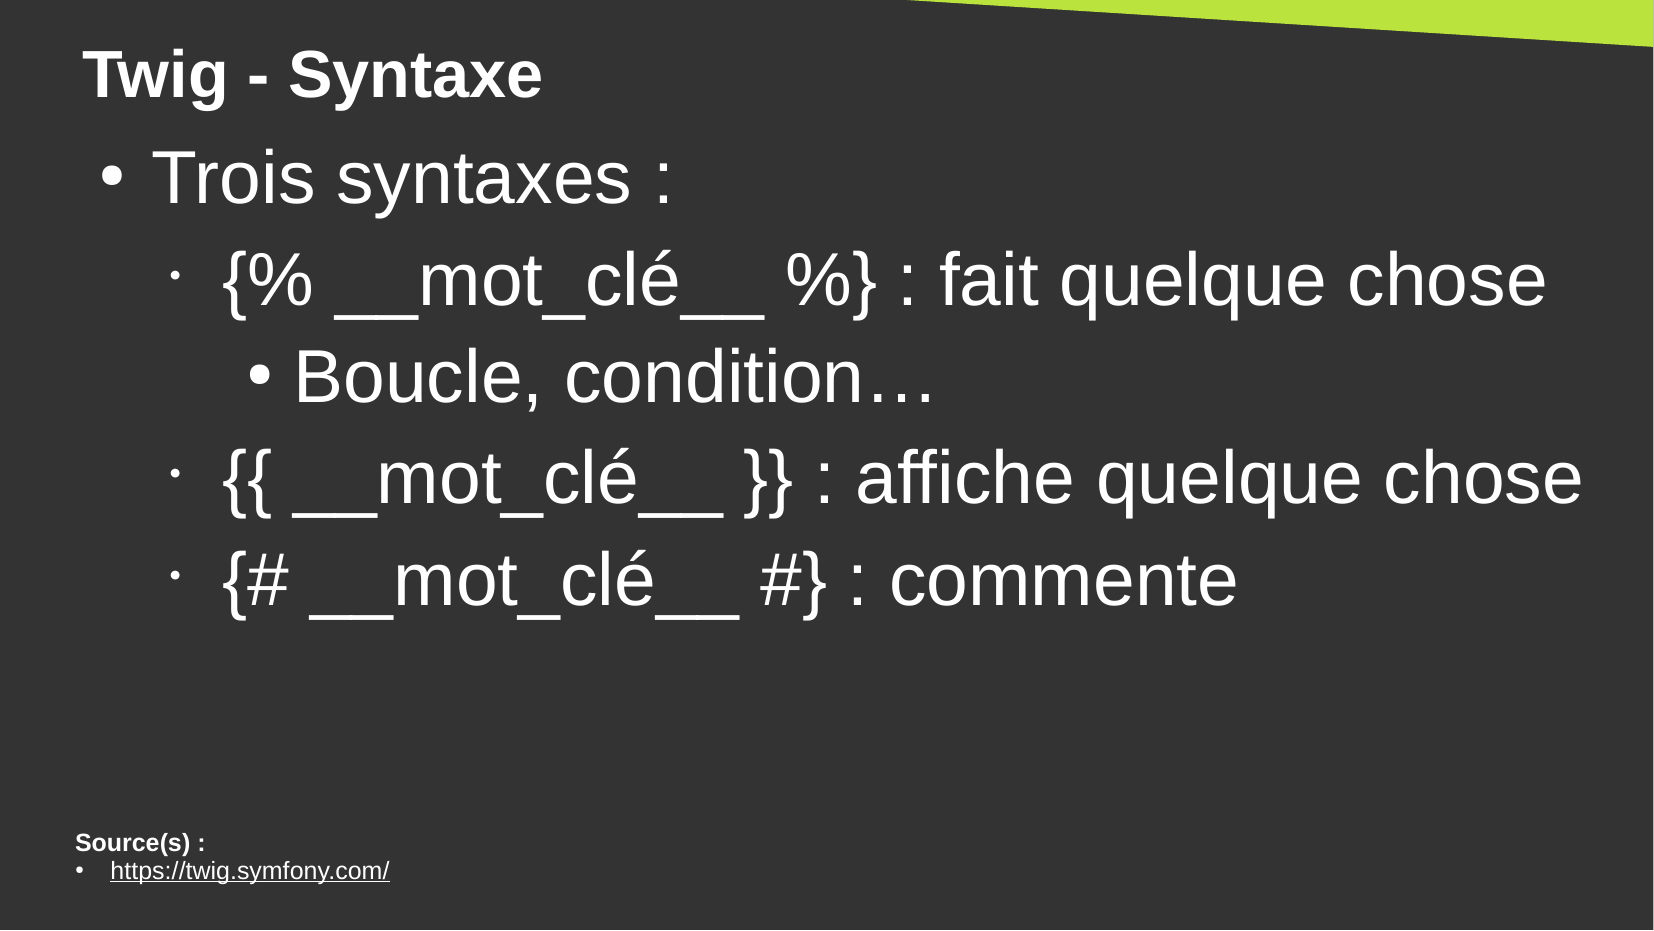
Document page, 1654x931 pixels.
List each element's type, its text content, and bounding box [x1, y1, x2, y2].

text_box [906, 0, 1654, 47]
text_box Source(s) : https://twig.symfony.com/ [60, 821, 1546, 931]
list Trois syntaxes : {% __mot_clé__ %} : fait quelque chose Boucle, condition… {{ __mot_clé__ }} : affiche quelque chose {# __mot_clé__ #} : commente [80, 135, 1619, 680]
title Twig - Syntaxe [82, 37, 1571, 112]
